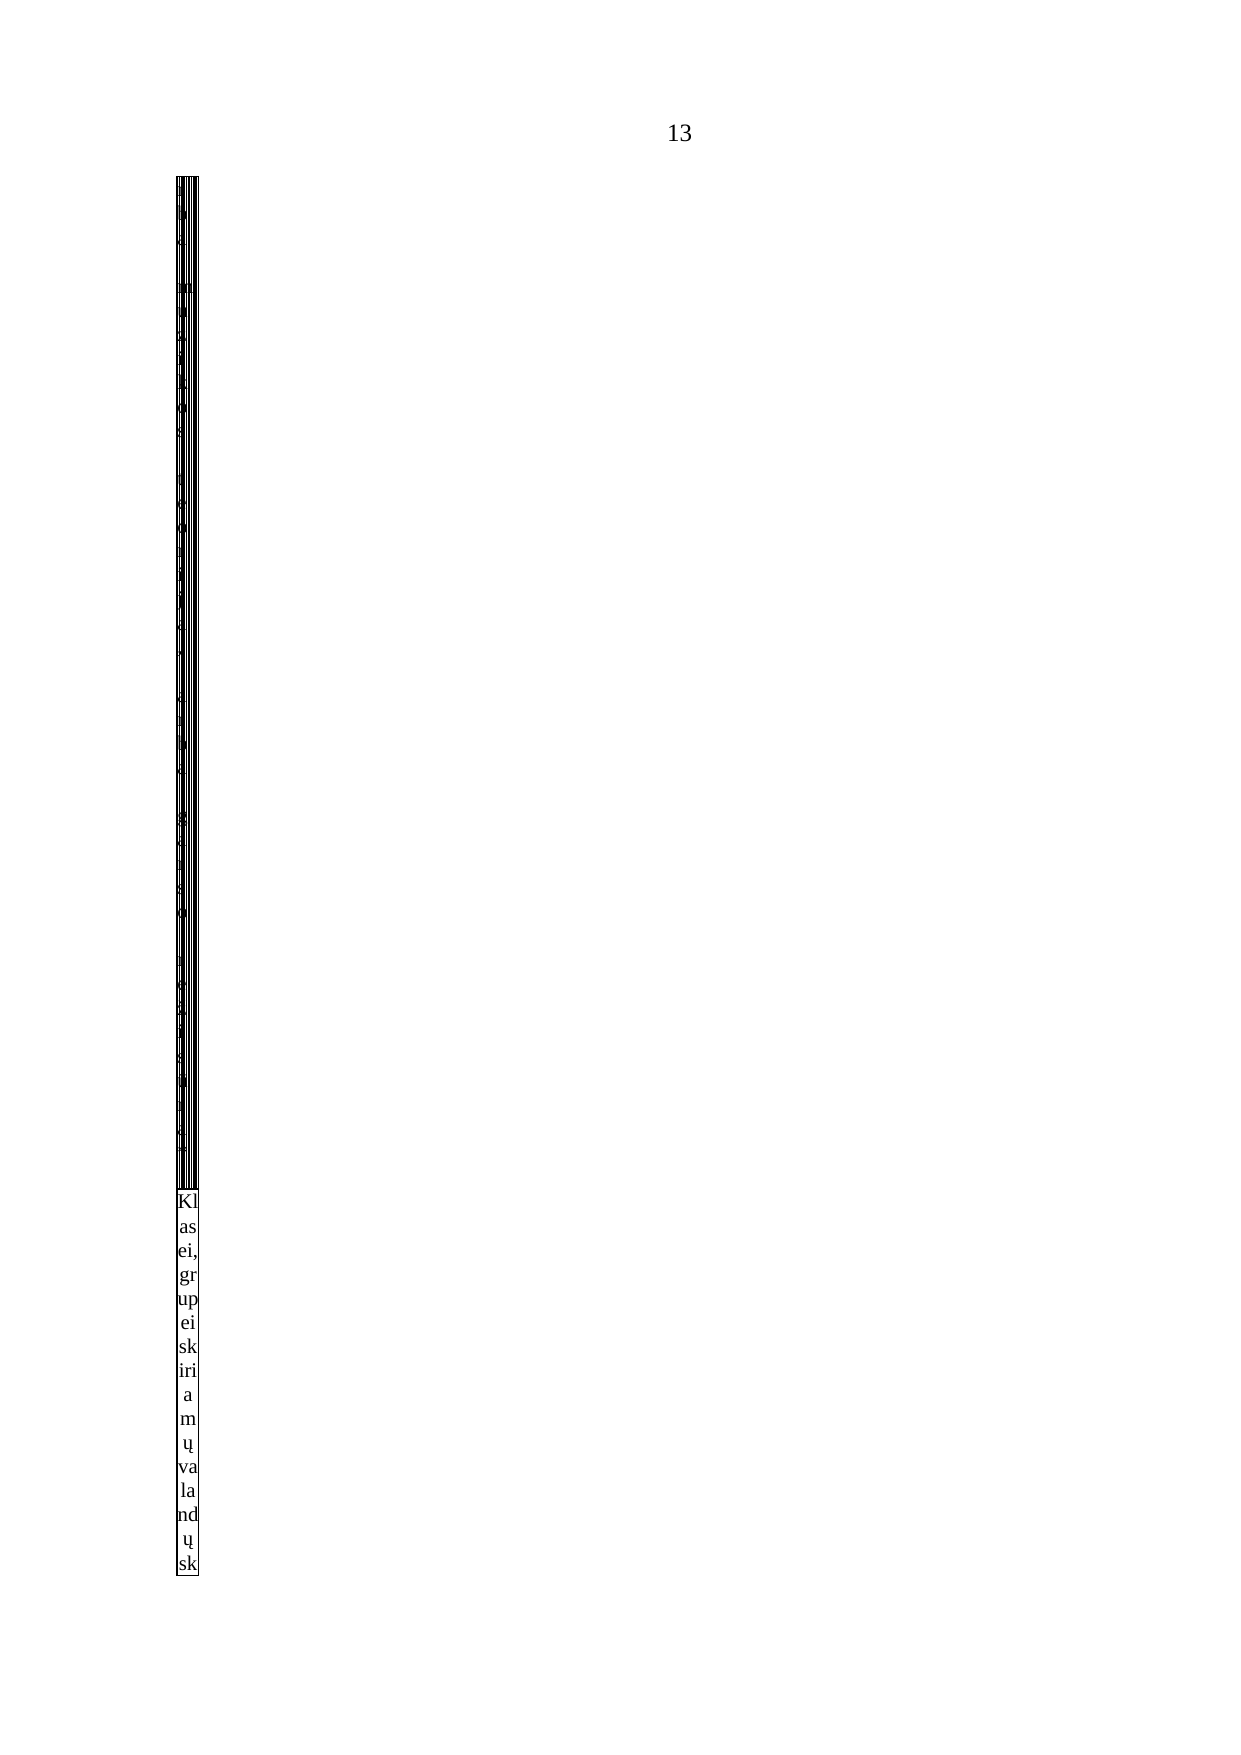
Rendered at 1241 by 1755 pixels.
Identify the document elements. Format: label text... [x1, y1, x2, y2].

table_cell Klasei, grupei skiriamų valandų sk [178, 1190, 198, 1574]
